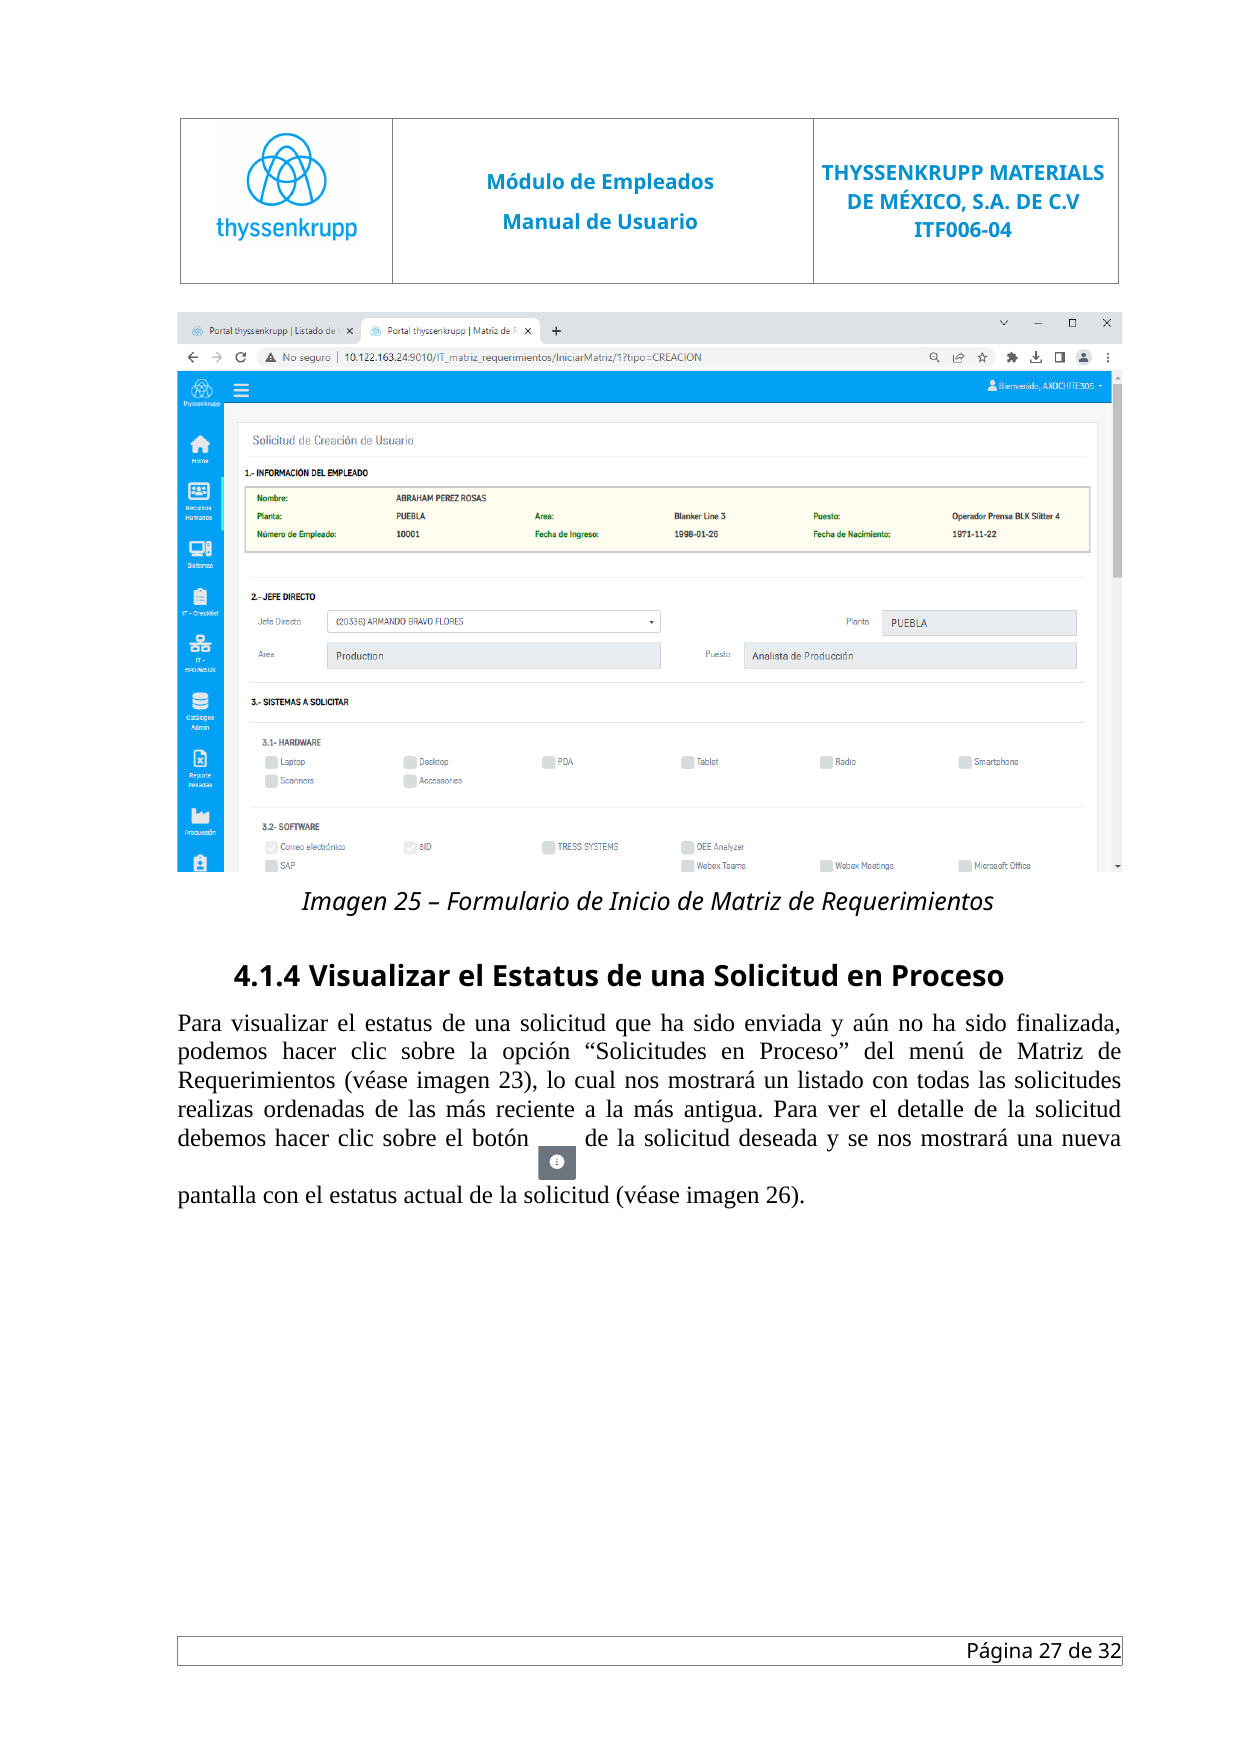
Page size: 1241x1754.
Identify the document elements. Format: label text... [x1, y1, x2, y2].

text Imagen 25 – Formulario de Inicio de Matriz de Requerimientos [177, 884, 1122, 918]
text Para visualizar el estatus de una solicitud que ha sido enviada y aún no ha sido finalizada, podemos hacer clic sobre la opción “Solicitudes en Proceso” del menú de Matriz de Requerimientos (véase imagen 23), lo cual nos mostrará un listado con todas las solicitudes realizas ordenadas de las más reciente a la más antigua. Para ver el detalle de la solicitud debemos hacer clic sobre el botón de la solicitud deseada y se nos mostrará una nueva pantalla con el estatus actual de la solicitud (véase imagen 26). [177, 1008, 1122, 1209]
subtitle Visualizar el Estatus de una Solicitud en Proceso [233, 956, 1122, 995]
